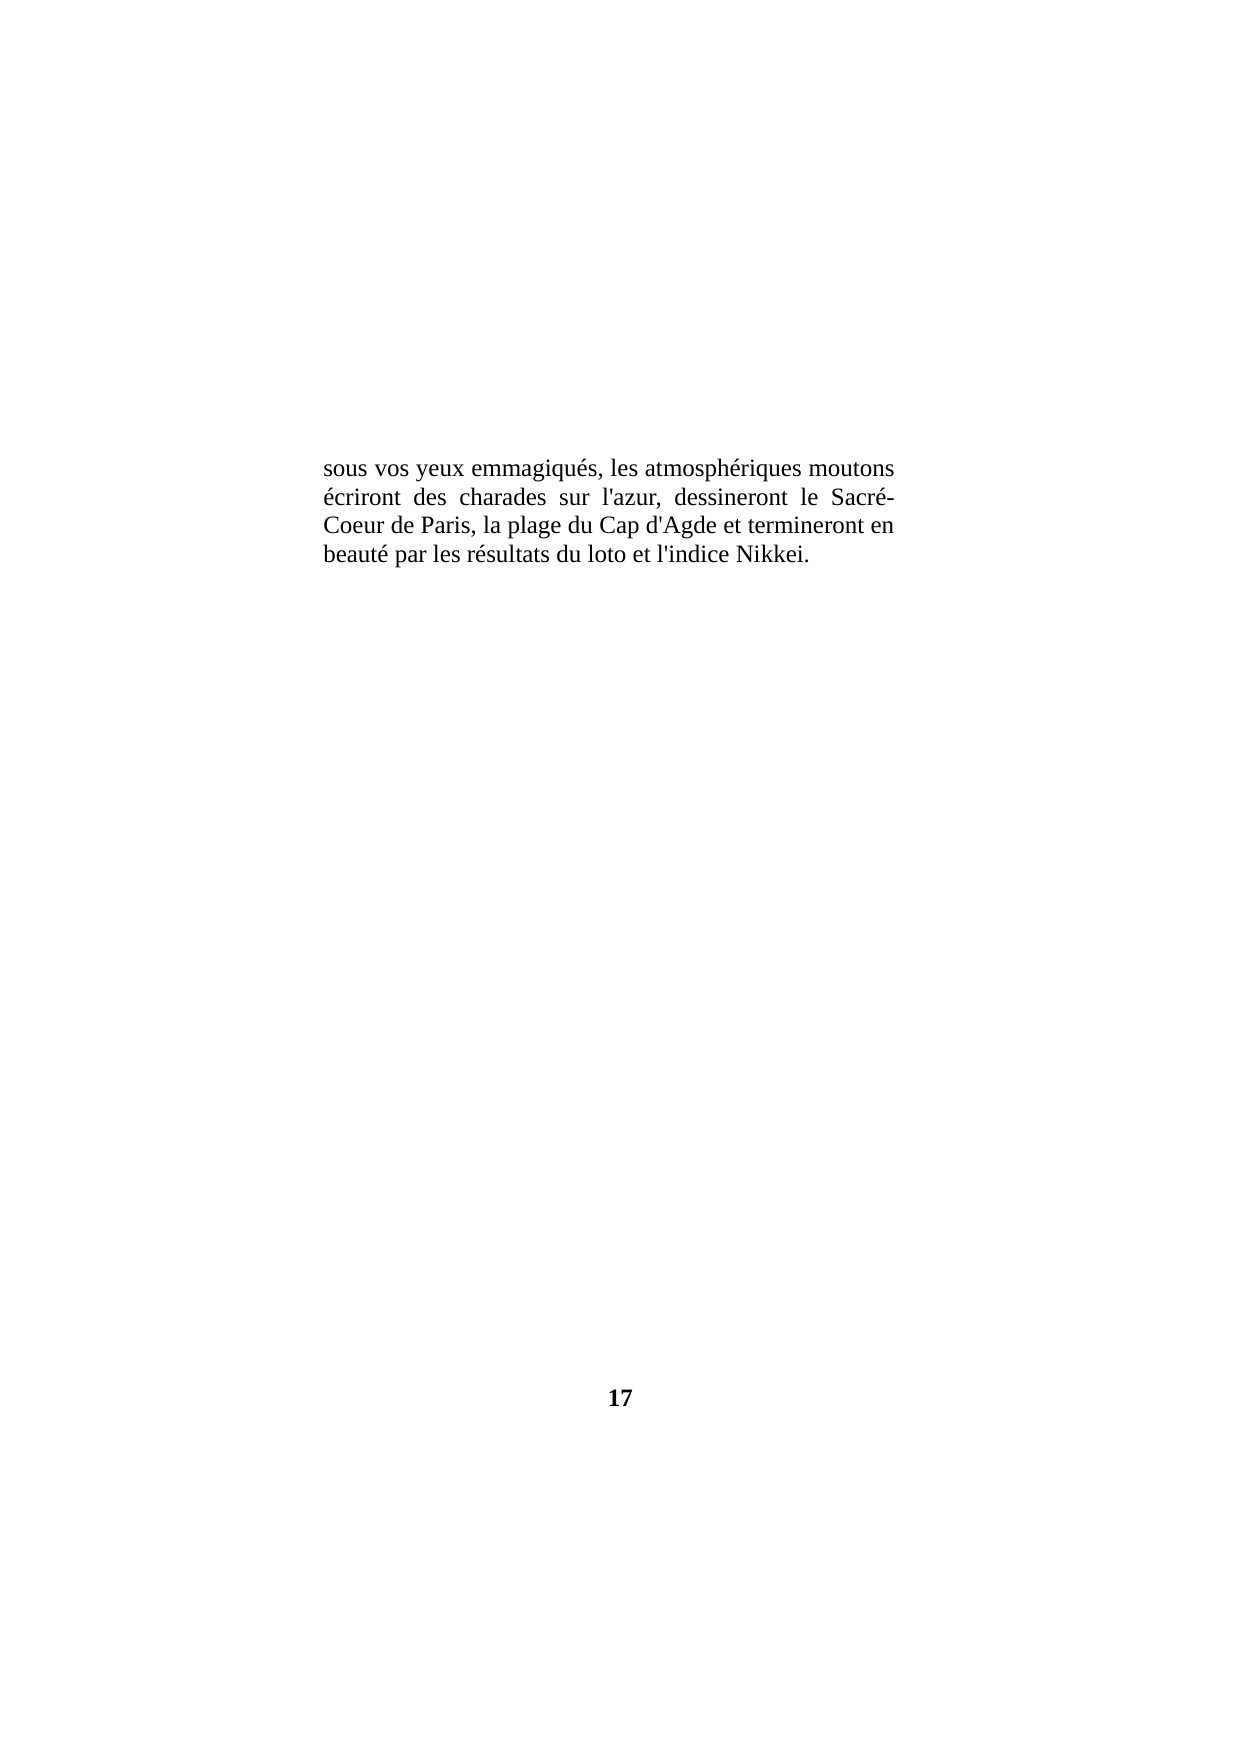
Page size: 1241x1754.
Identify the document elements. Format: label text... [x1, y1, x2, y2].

text sous vos yeux emmagiqués, les atmosphériques moutons écriront des charades sur l'azur, dessineront le Sacré-Coeur de Paris, la plage du Cap d'Agde et termineront en beauté par les résultats du loto et l'indice Nikkei. [323, 453, 895, 568]
